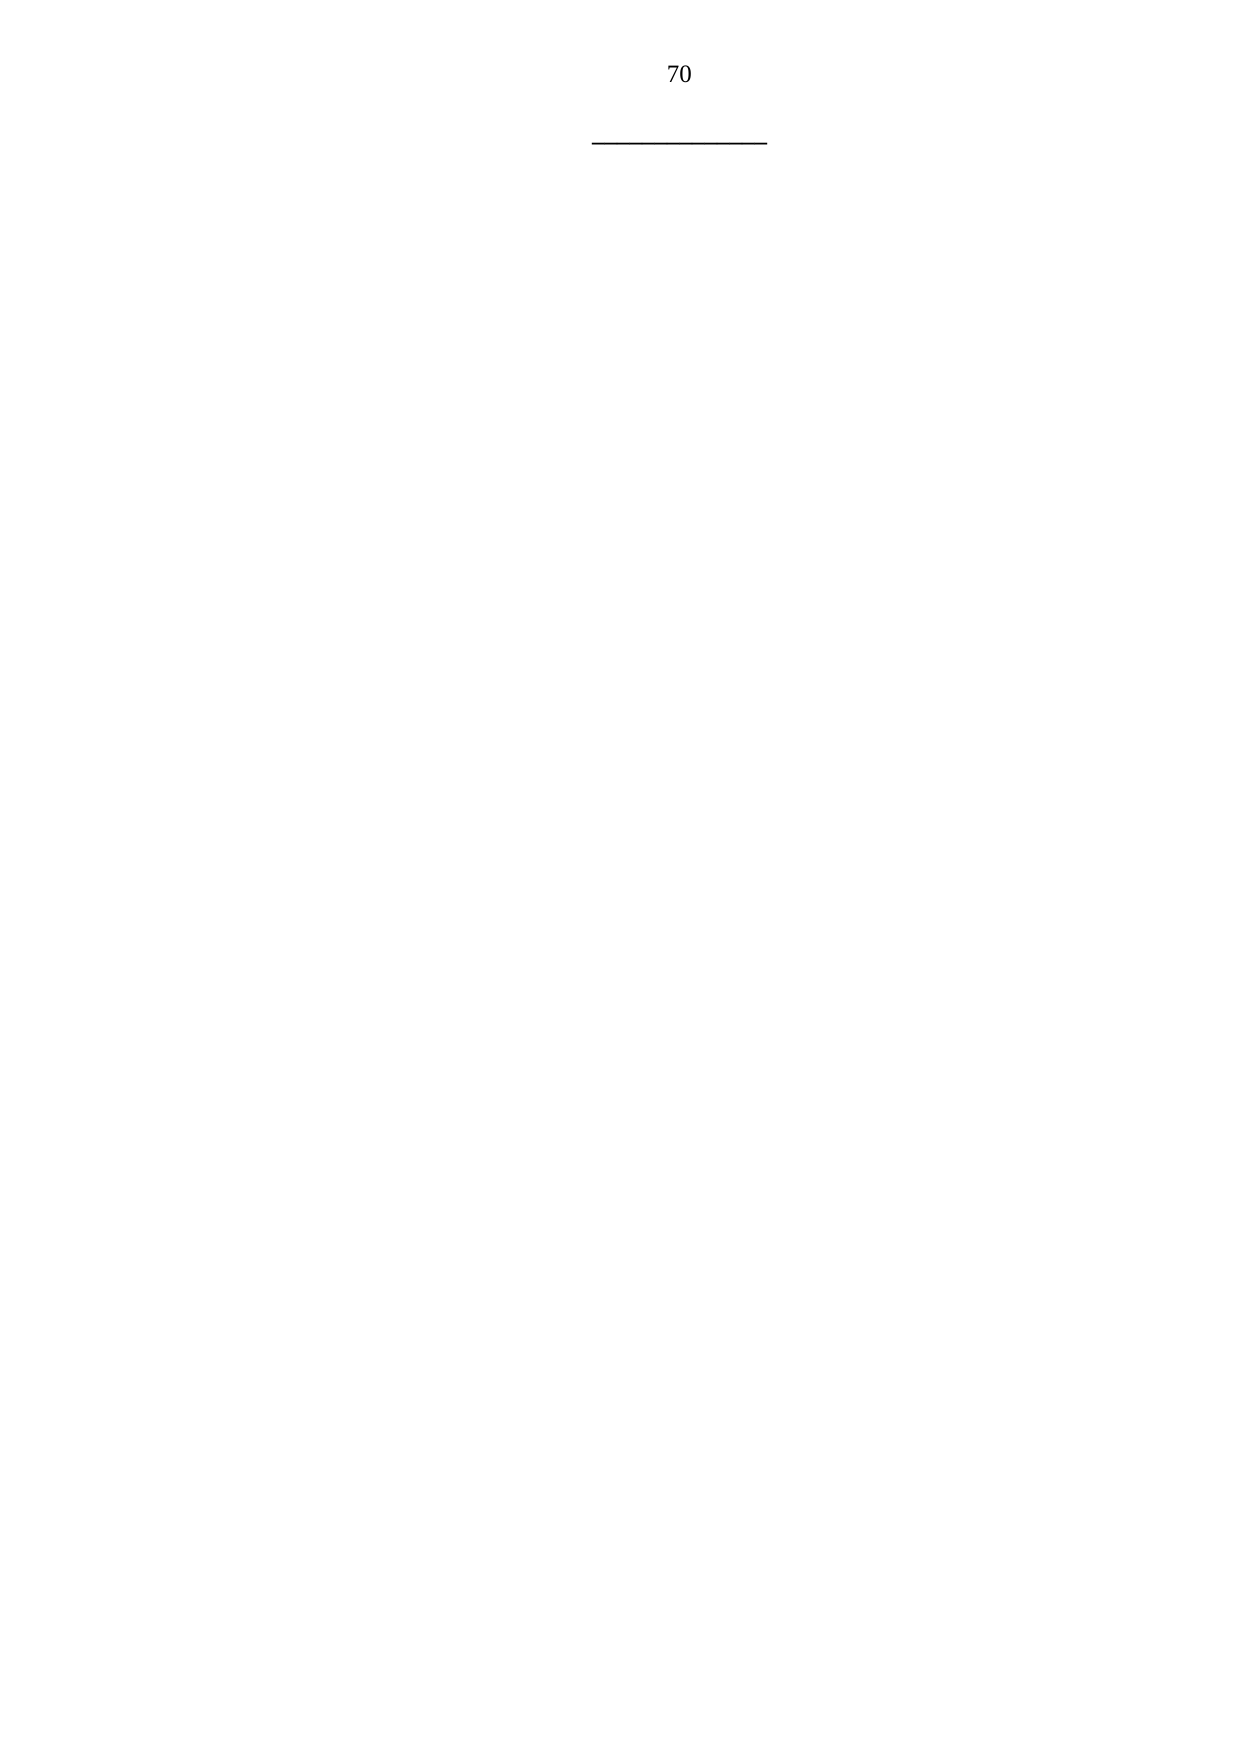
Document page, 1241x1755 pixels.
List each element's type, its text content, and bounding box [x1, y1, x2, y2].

text ______________ [177, 118, 1181, 147]
